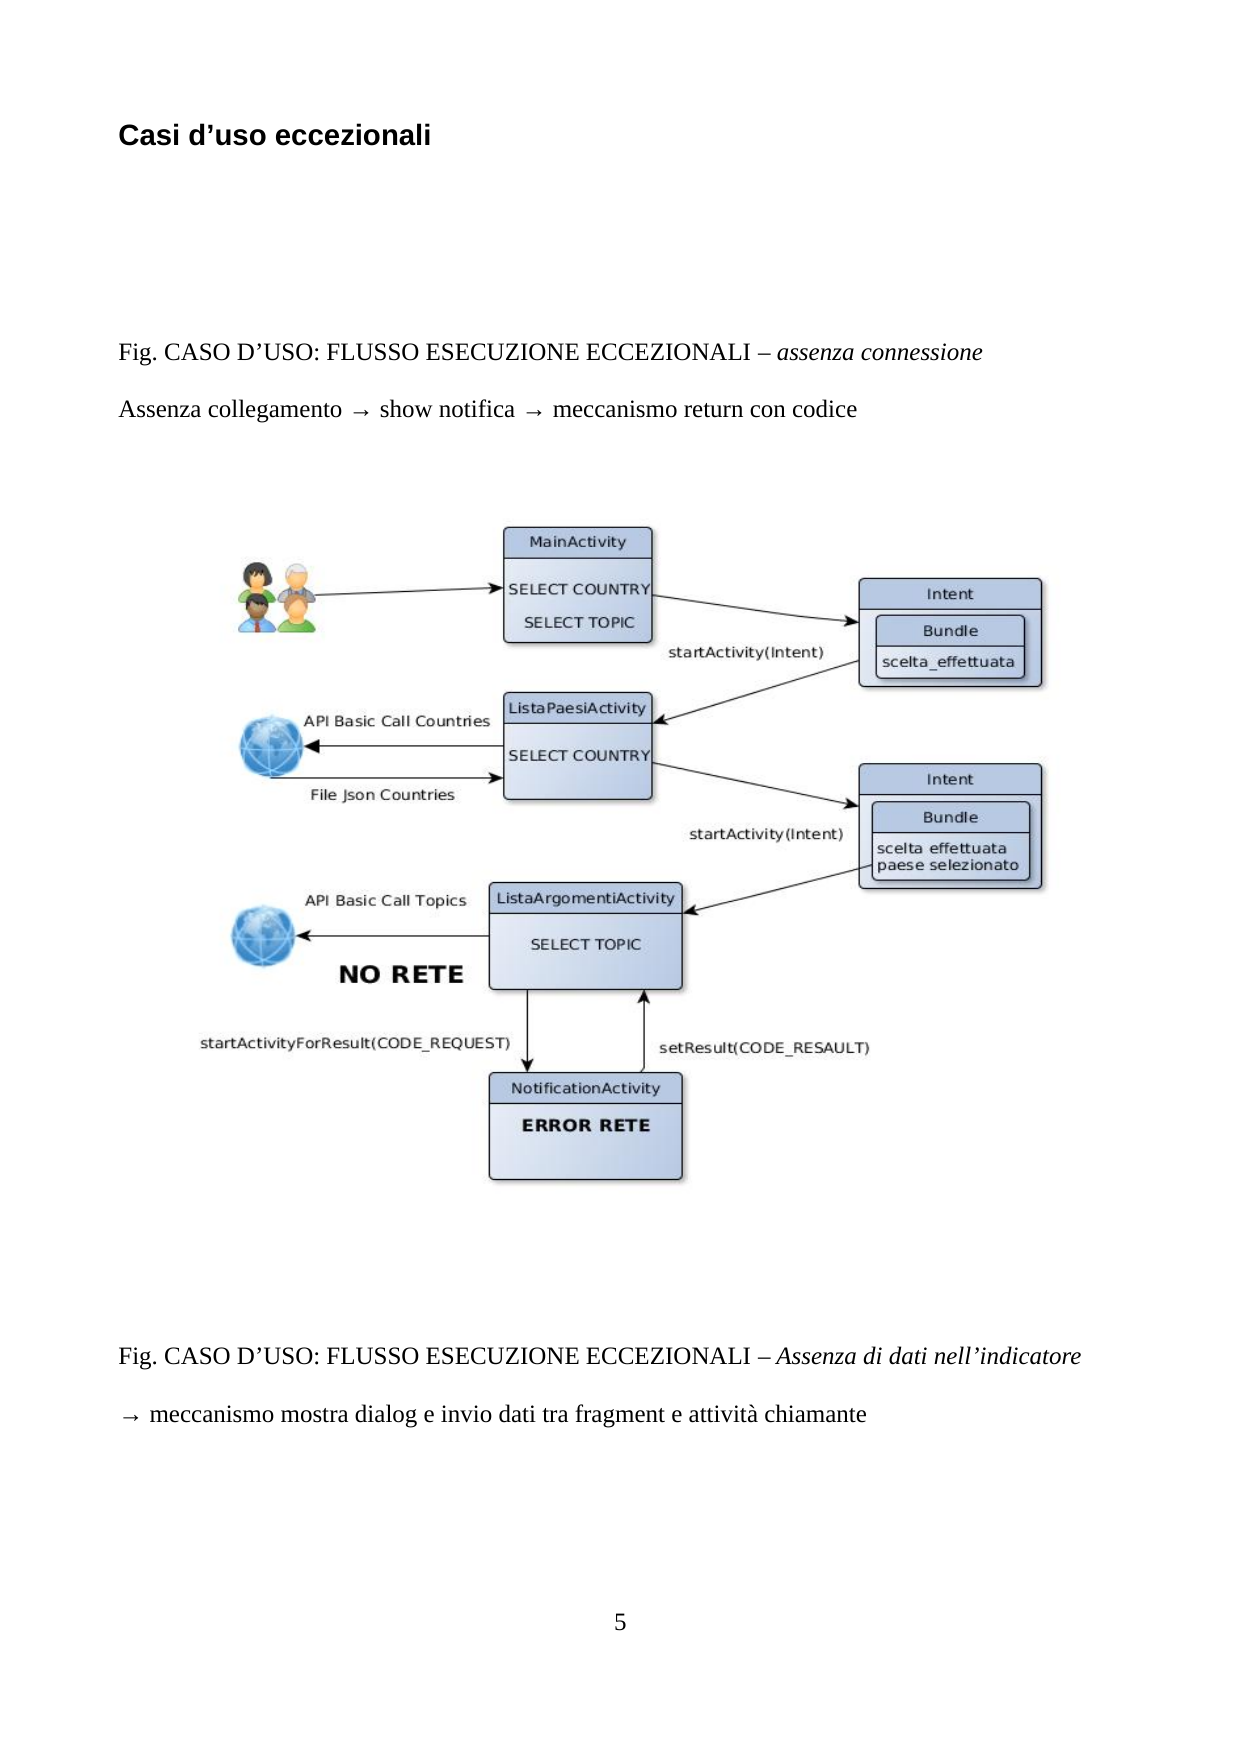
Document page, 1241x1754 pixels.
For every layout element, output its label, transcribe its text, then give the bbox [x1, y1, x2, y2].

subtitle Casi d’uso eccezionali [118, 118, 1122, 152]
text Fig. CASO D’USO: FLUSSO ESECUZIONE ECCEZIONALI – Assenza di dati nell’indicatore [118, 1341, 1122, 1370]
picture [178, 509, 1062, 1198]
text Fig. CASO D’USO: FLUSSO ESECUZIONE ECCEZIONALI – assenza connessione [118, 337, 1122, 366]
text Assenza collegamento → show notifica → meccanismo return con codice [118, 394, 1122, 423]
text → meccanismo mostra dialog e invio dati tra fragment e attività chiamante [118, 1399, 1122, 1427]
